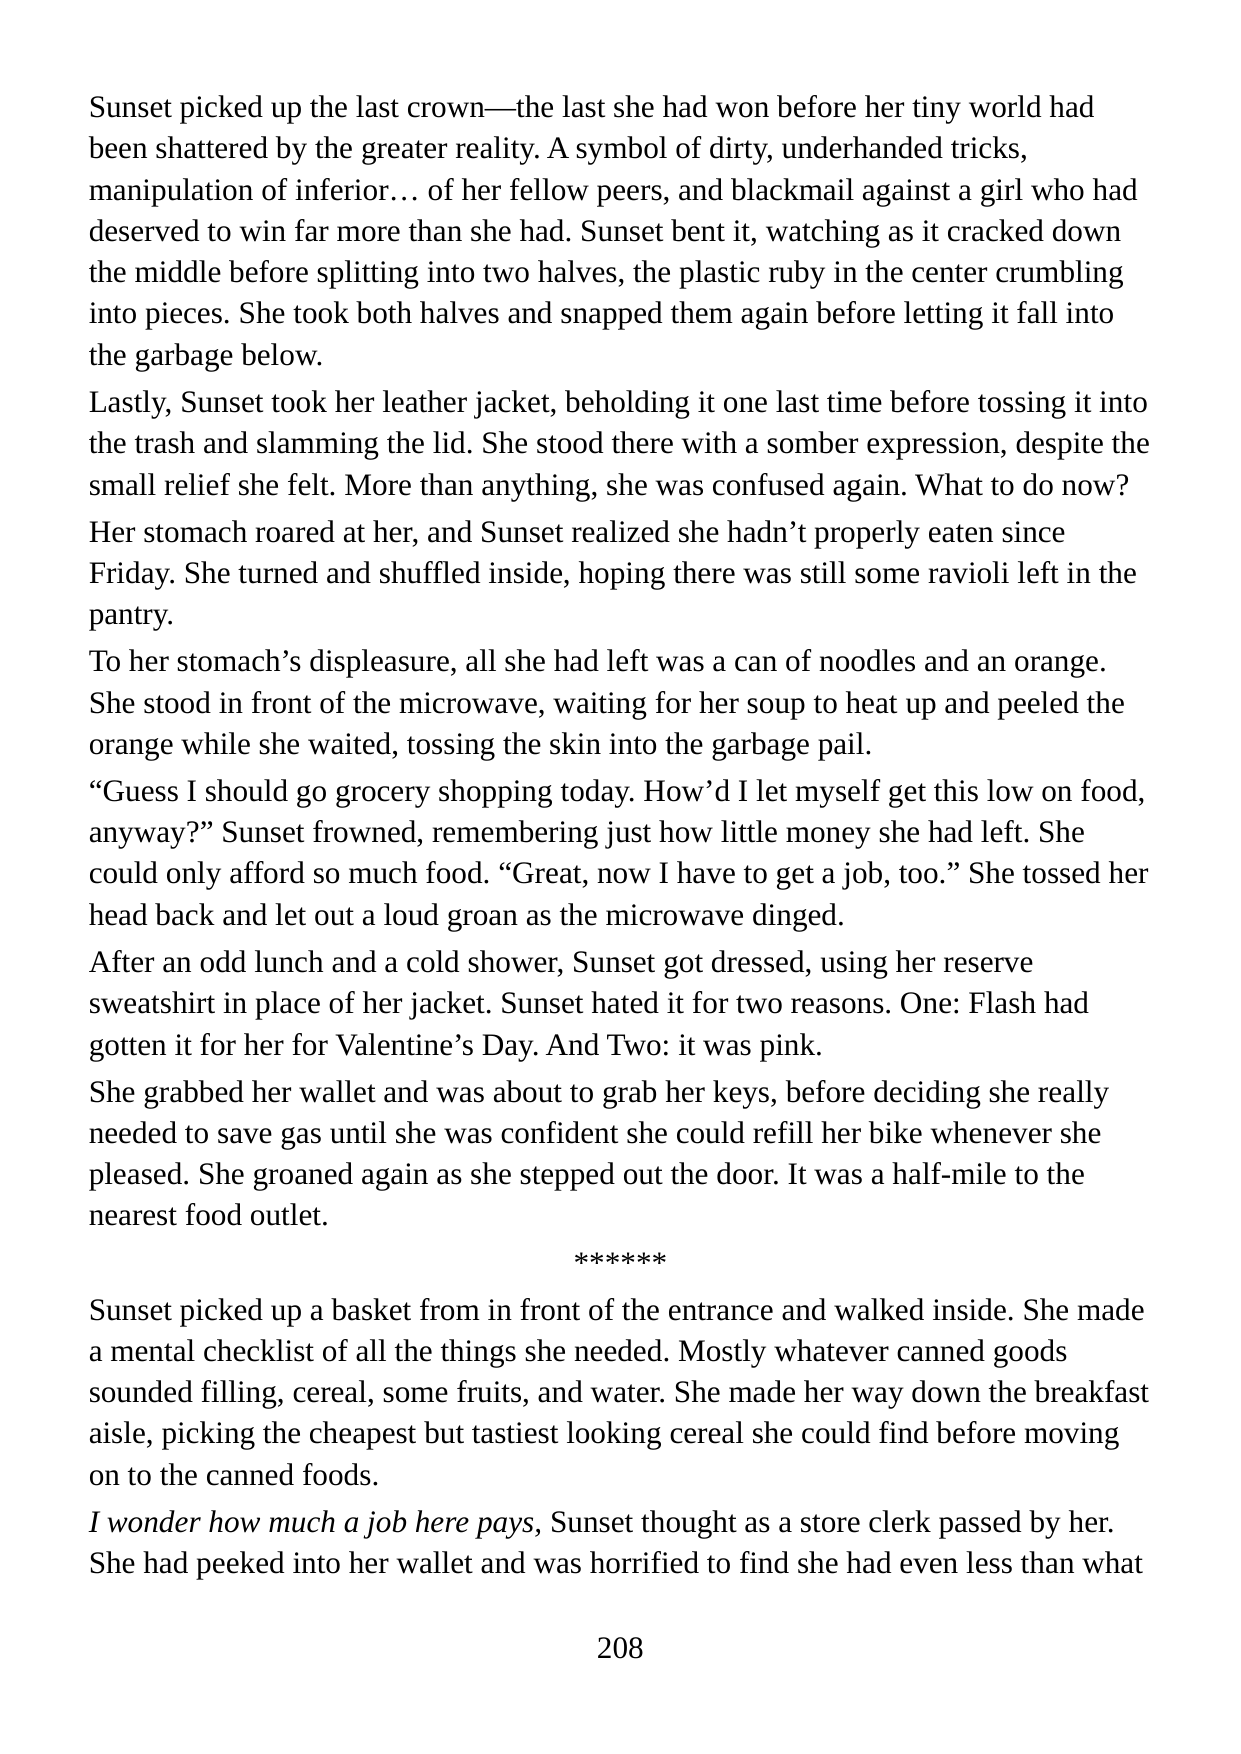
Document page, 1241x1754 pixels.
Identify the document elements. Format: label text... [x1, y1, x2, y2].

text “Guess I should go grocery shopping today. How’d I let myself get this low on food, anyway?” Sunset frowned, remembering just how little money she had left. She could only afford so much food. “Great, now I have to get a job, too.” She tossed her head back and let out a loud groan as the microwave dinged. [88, 772, 1152, 932]
text ****** [88, 1244, 1152, 1280]
text To her stomach’s displeasure, all she had left was a can of noodles and an orange. She stood in front of the microwave, waiting for her soup to heat up and peeled the orange while she waited, tossing the skin into the garbage pail. [88, 643, 1152, 761]
text She grabbed her wallet and was about to grab her keys, before deciding she really needed to save gas until she was confident she could refill her bike whenever she pleased. She groaned again as she stepped out the door. It was a half-mile to the nearest food outlet. [88, 1073, 1152, 1233]
text After an odd lunch and a cold shower, Sunset got dressed, using her reserve sweatshirt in place of her jacket. Sunset hated it for two reasons. One: Flash had gotten it for her for Valentine’s Day. And Two: it was pink. [88, 943, 1152, 1062]
text Sunset picked up a basket from in front of the entrance and walked inside. She made a mental checklist of all the things she needed. Mostly whatever canned goods sounded filling, cereal, some fruits, and water. She made her way down the breakfast aisle, picking the cheapest but tastiest looking cereal she could find before moving on to the canned foods. [88, 1291, 1152, 1492]
text I wonder how much a job here pays, Sunset thought as a store clerk passed by her. She had peeked into her wallet and was horrified to find she had even less than what [88, 1503, 1152, 1580]
text Lastly, Sunset took her leather jacket, beholding it one last time before tossing it into the trash and slamming the lid. She stood there with a somber expression, despite the small relief she felt. More than anything, she was confused again. What to do now? [88, 383, 1152, 502]
text Her stomach roared at her, and Sunset realized she hadn’t properly eaten since Friday. She turned and shuffled inside, hoping there was still some ravioli left in the pantry. [88, 513, 1152, 631]
text Sunset picked up the last crown—the last she had won before her tiny world had been shattered by the greater reality. A symbol of dirty, underhanded tricks, manipulation of inferior… of her fellow peers, and blackmail against a girl who had deserved to win far more than she had. Sunset bent it, watching as it cracked down the middle before splitting into two halves, the plastic ruby in the center crumbling into pieces. She took both halves and snapped them again before letting it fall into the garbage below. [88, 88, 1152, 372]
